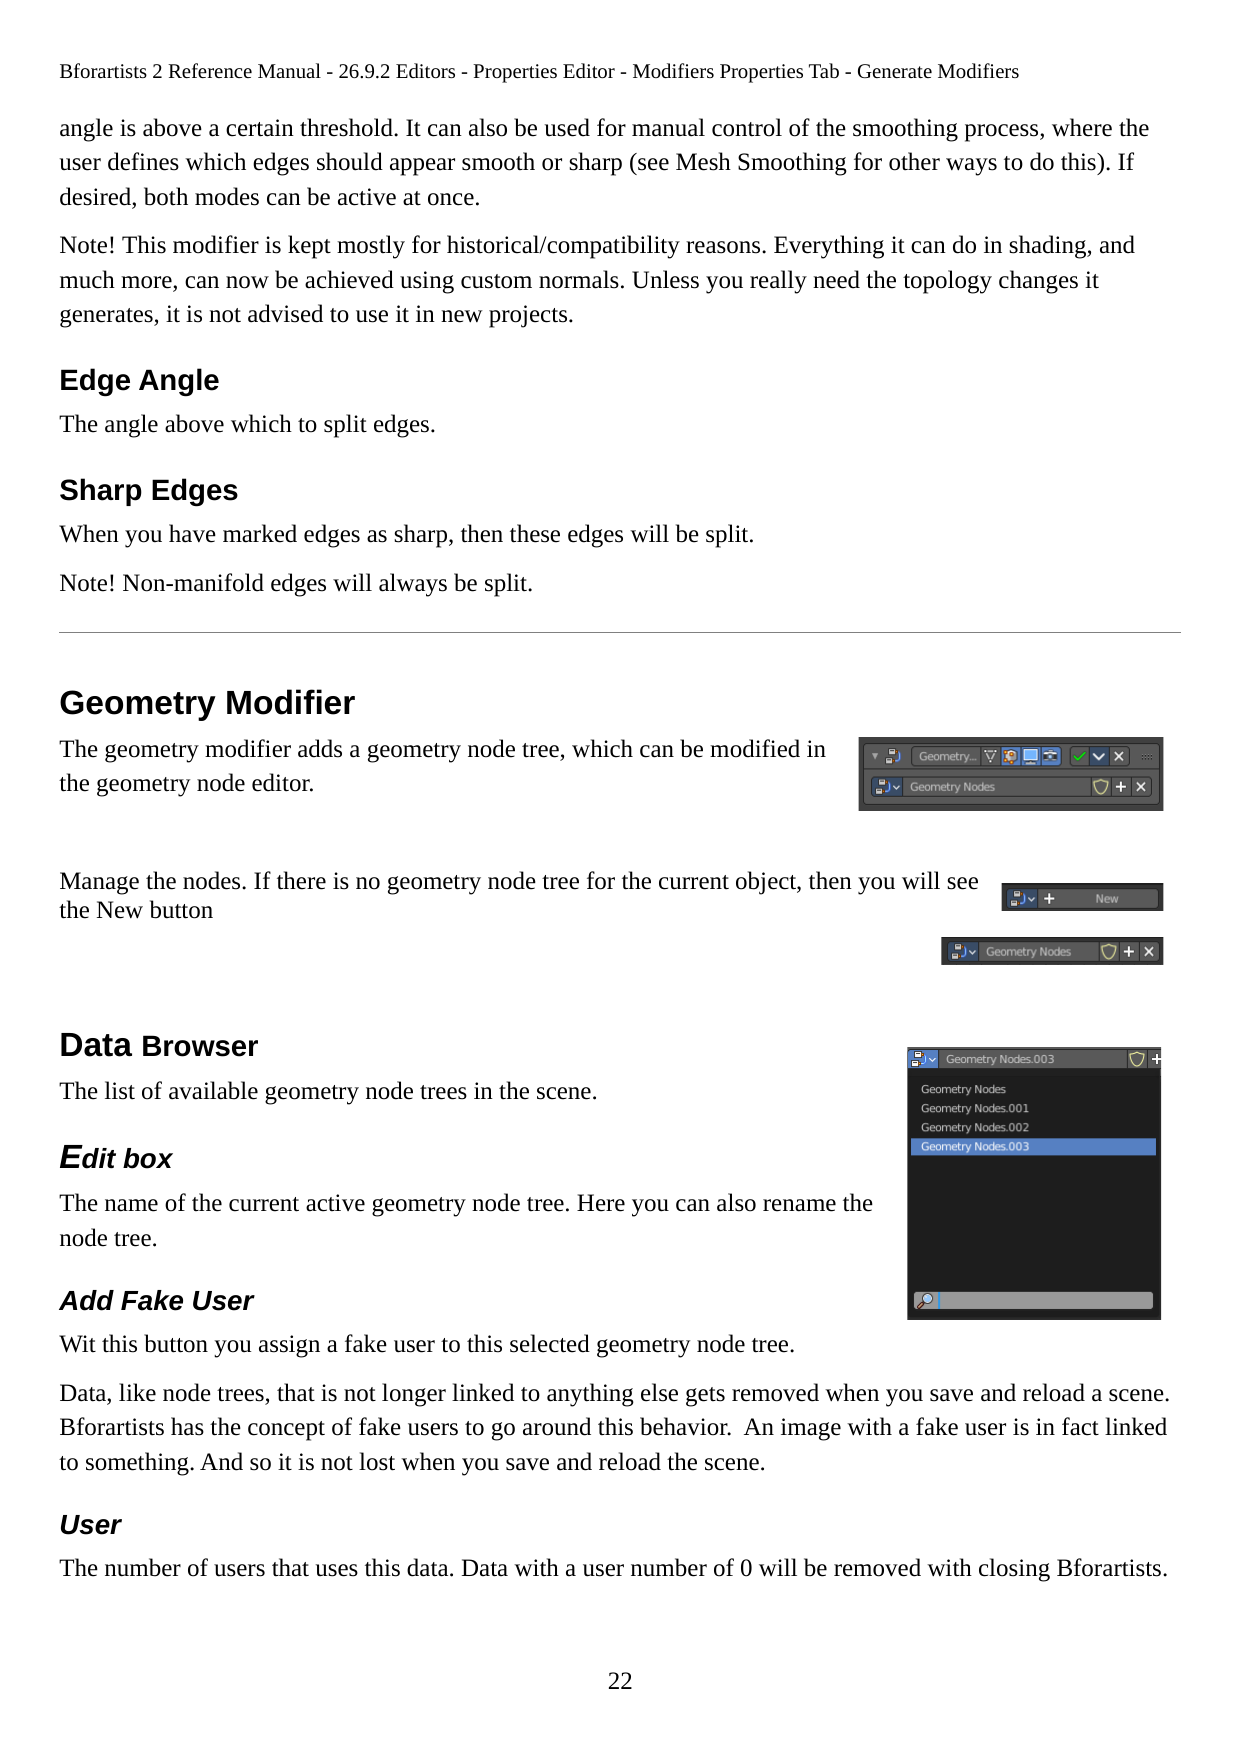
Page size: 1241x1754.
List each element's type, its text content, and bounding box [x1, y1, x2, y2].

picture [1001, 883, 1164, 911]
text The number of users that uses this data. Data with a user number of 0 will be removed with closing Bforartists. [59, 1553, 1181, 1582]
subtitle [1162, 1284, 1181, 1316]
subtitle Sharp Edges [59, 473, 1181, 507]
text The list of available geometry node trees in the scene. [59, 1076, 907, 1104]
subtitle [1162, 1137, 1181, 1176]
text When you have marked edges as sharp, then these edges will be split. [59, 519, 1181, 548]
text angle is above a certain threshold. It can also be used for manual control of the smoothing process, where the user defines which edges should appear smooth or sharp (see Mesh Smoothing for other ways to do this). If desired, both modes can be active at once. [59, 113, 1181, 210]
text Note! Non-manifold edges will always be split. [59, 568, 1181, 597]
text Data, like node trees, that is not longer linked to anything else gets removed when you save and reload a scene. Bforartists has the concept of fake users to go around this behavior. An image with a fake user is in fact linked to something. And so it is not lost when you save and reload the scene. [59, 1378, 1181, 1476]
text The geometry modifier adds a geometry node tree, which can be modified in the geometry node editor. [59, 734, 1181, 797]
text The angle above which to split edges. [59, 409, 1181, 438]
subtitle Add Fake User [59, 1284, 907, 1316]
picture [907, 1047, 1162, 1320]
subtitle User [59, 1508, 1181, 1540]
subtitle Geometry Modifier [59, 682, 1181, 721]
text Manage the nodes. If there is no geometry node tree for the current object, then you will see the New button [59, 866, 1181, 924]
subtitle Edge Angle [59, 363, 1181, 397]
subtitle Edit box [59, 1137, 907, 1176]
picture [858, 737, 1164, 811]
subtitle Data Browser [59, 1024, 1181, 1063]
picture [941, 937, 1164, 965]
text Wit this button you assign a fake user to this selected geometry node tree. [59, 1329, 1181, 1358]
text Note! This modifier is kept mostly for historical/compatibility reasons. Everything it can do in shading, and much more, can now be achieved using custom normals. Unless you really need the topology changes it generates, it is not advised to use it in new projects. [59, 231, 1181, 328]
text The name of the current active geometry node tree. Here you can also rename the node tree. [59, 1188, 907, 1252]
